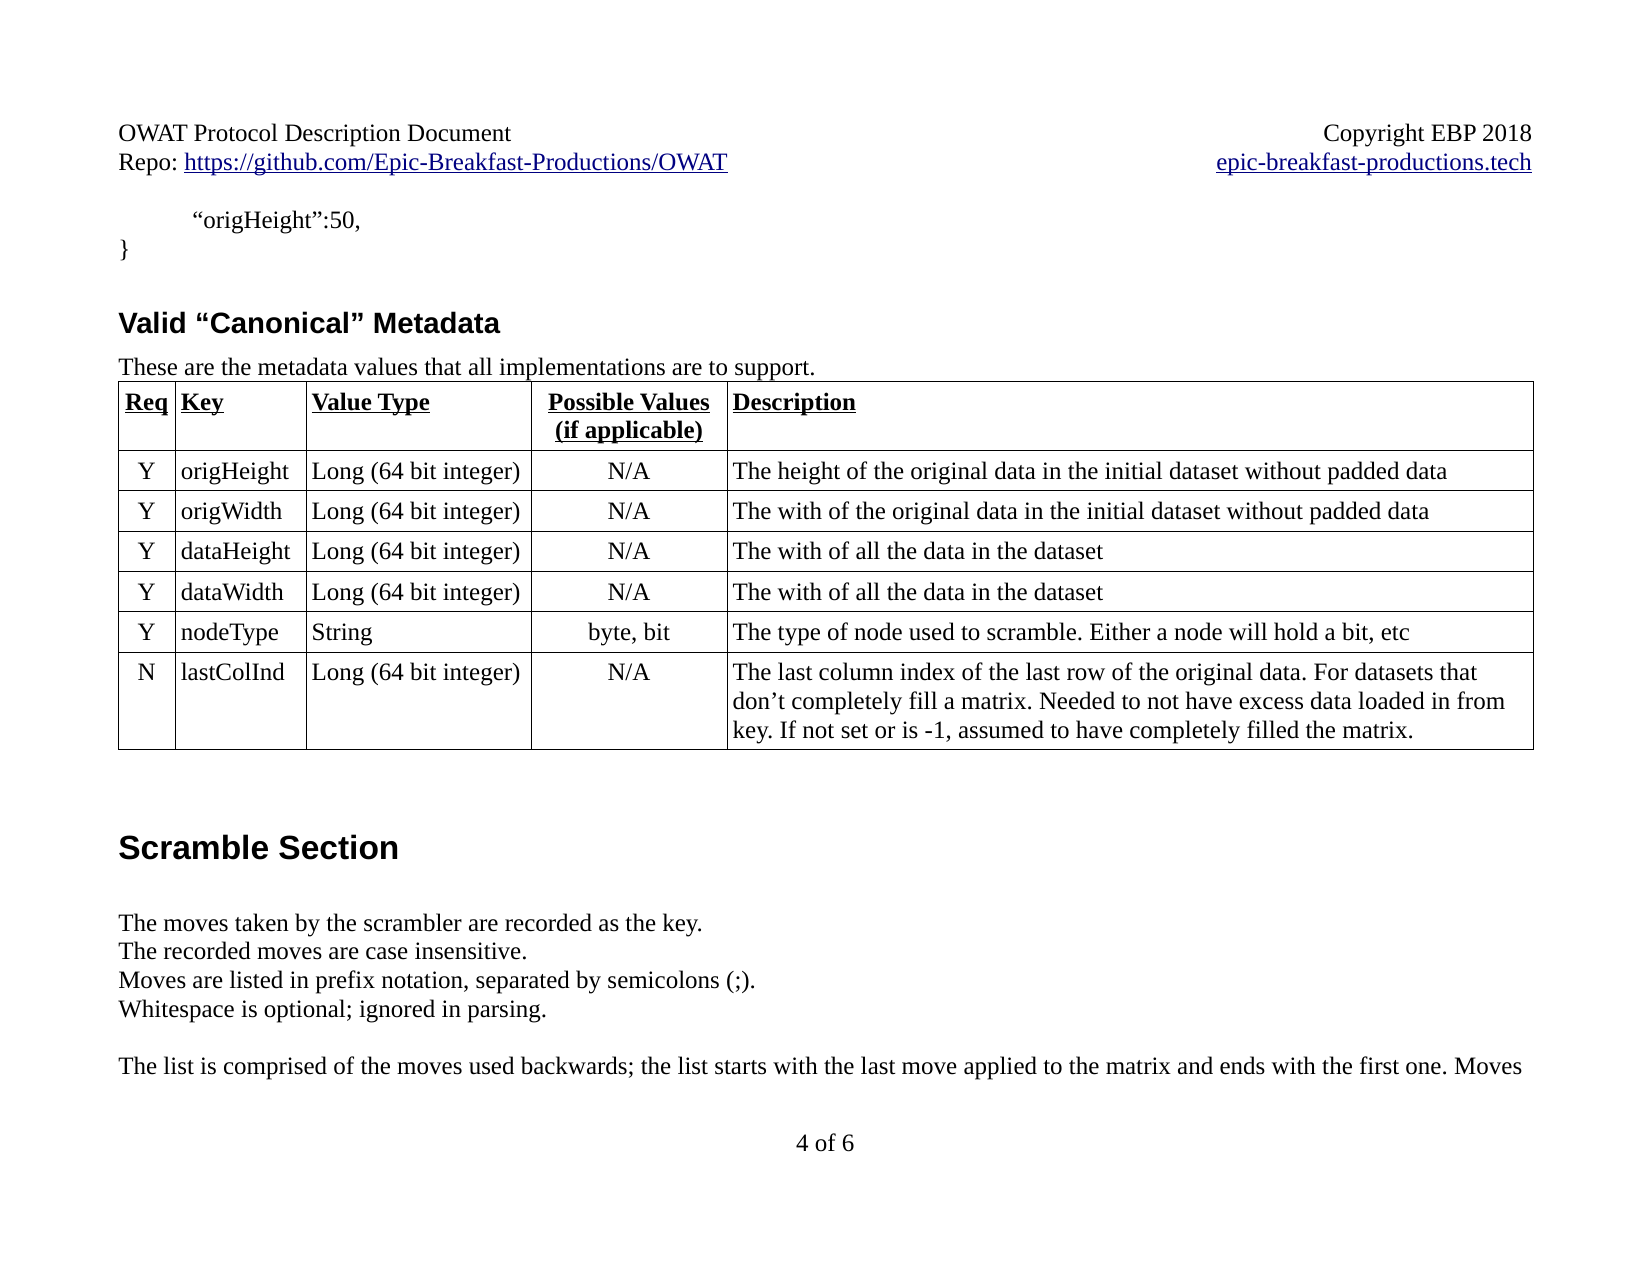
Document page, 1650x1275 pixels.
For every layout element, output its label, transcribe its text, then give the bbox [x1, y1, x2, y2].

table_cell lastColInd [176, 653, 306, 749]
text The list is comprised of the moves used backwards; the list starts with the last move applied to the matrix and ends with the first one. Moves [118, 1051, 1532, 1080]
text Whitespace is optional; ignored in parsing. [118, 994, 1532, 1023]
table_cell The last column index of the last row of the original data. For datasets that don’t completely fill a matrix. Needed to not have excess data loaded in from key. If not set or is -1, assumed to have completely filled the matrix. [728, 653, 1533, 749]
table_header Possible Values (if applicable) [532, 382, 727, 450]
table_cell N/A [532, 653, 727, 749]
text “origHeight”:50, [118, 205, 1532, 234]
table_cell Y [119, 532, 175, 571]
table_cell origHeight [176, 451, 306, 490]
table_cell N/A [532, 491, 727, 531]
table_cell Y [119, 612, 175, 652]
table_cell Y [119, 491, 175, 531]
text These are the metadata values that all implementations are to support. [118, 352, 1532, 381]
table_cell Long (64 bit integer) [307, 491, 531, 531]
table_header Value Type [307, 382, 531, 450]
table_cell byte, bit [532, 612, 727, 652]
table_cell N/A [532, 451, 727, 490]
table_cell origWidth [176, 491, 306, 531]
table_cell dataHeight [176, 532, 306, 571]
subtitle Scramble Section [118, 828, 1532, 866]
table_cell dataWidth [176, 572, 306, 611]
table_cell The height of the original data in the initial dataset without padded data [728, 451, 1533, 490]
table_cell nodeType [176, 612, 306, 652]
table_cell String [307, 612, 531, 652]
text Moves are listed in prefix notation, separated by semicolons (;). [118, 965, 1532, 994]
table_cell The with of all the data in the dataset [728, 532, 1533, 571]
table_cell Long (64 bit integer) [307, 451, 531, 490]
subtitle Valid “Canonical” Metadata [118, 306, 1532, 340]
table_cell Y [119, 451, 175, 490]
table_cell The with of the original data in the initial dataset without padded data [728, 491, 1533, 531]
table_cell N/A [532, 532, 727, 571]
table_header Key [176, 382, 306, 450]
table_cell Long (64 bit integer) [307, 532, 531, 571]
table_cell Long (64 bit integer) [307, 653, 531, 749]
table_cell N/A [532, 572, 727, 611]
table_cell Y [119, 572, 175, 611]
table_header Description [728, 382, 1533, 450]
text The recorded moves are case insensitive. [118, 936, 1532, 965]
table_header Req [119, 382, 175, 450]
text } [118, 234, 1532, 263]
table_cell Long (64 bit integer) [307, 572, 531, 611]
table_cell N [119, 653, 175, 749]
text The moves taken by the scrambler are recorded as the key. [118, 908, 1532, 936]
table_cell The with of all the data in the dataset [728, 572, 1533, 611]
table_cell The type of node used to scramble. Either a node will hold a bit, etc [728, 612, 1533, 652]
